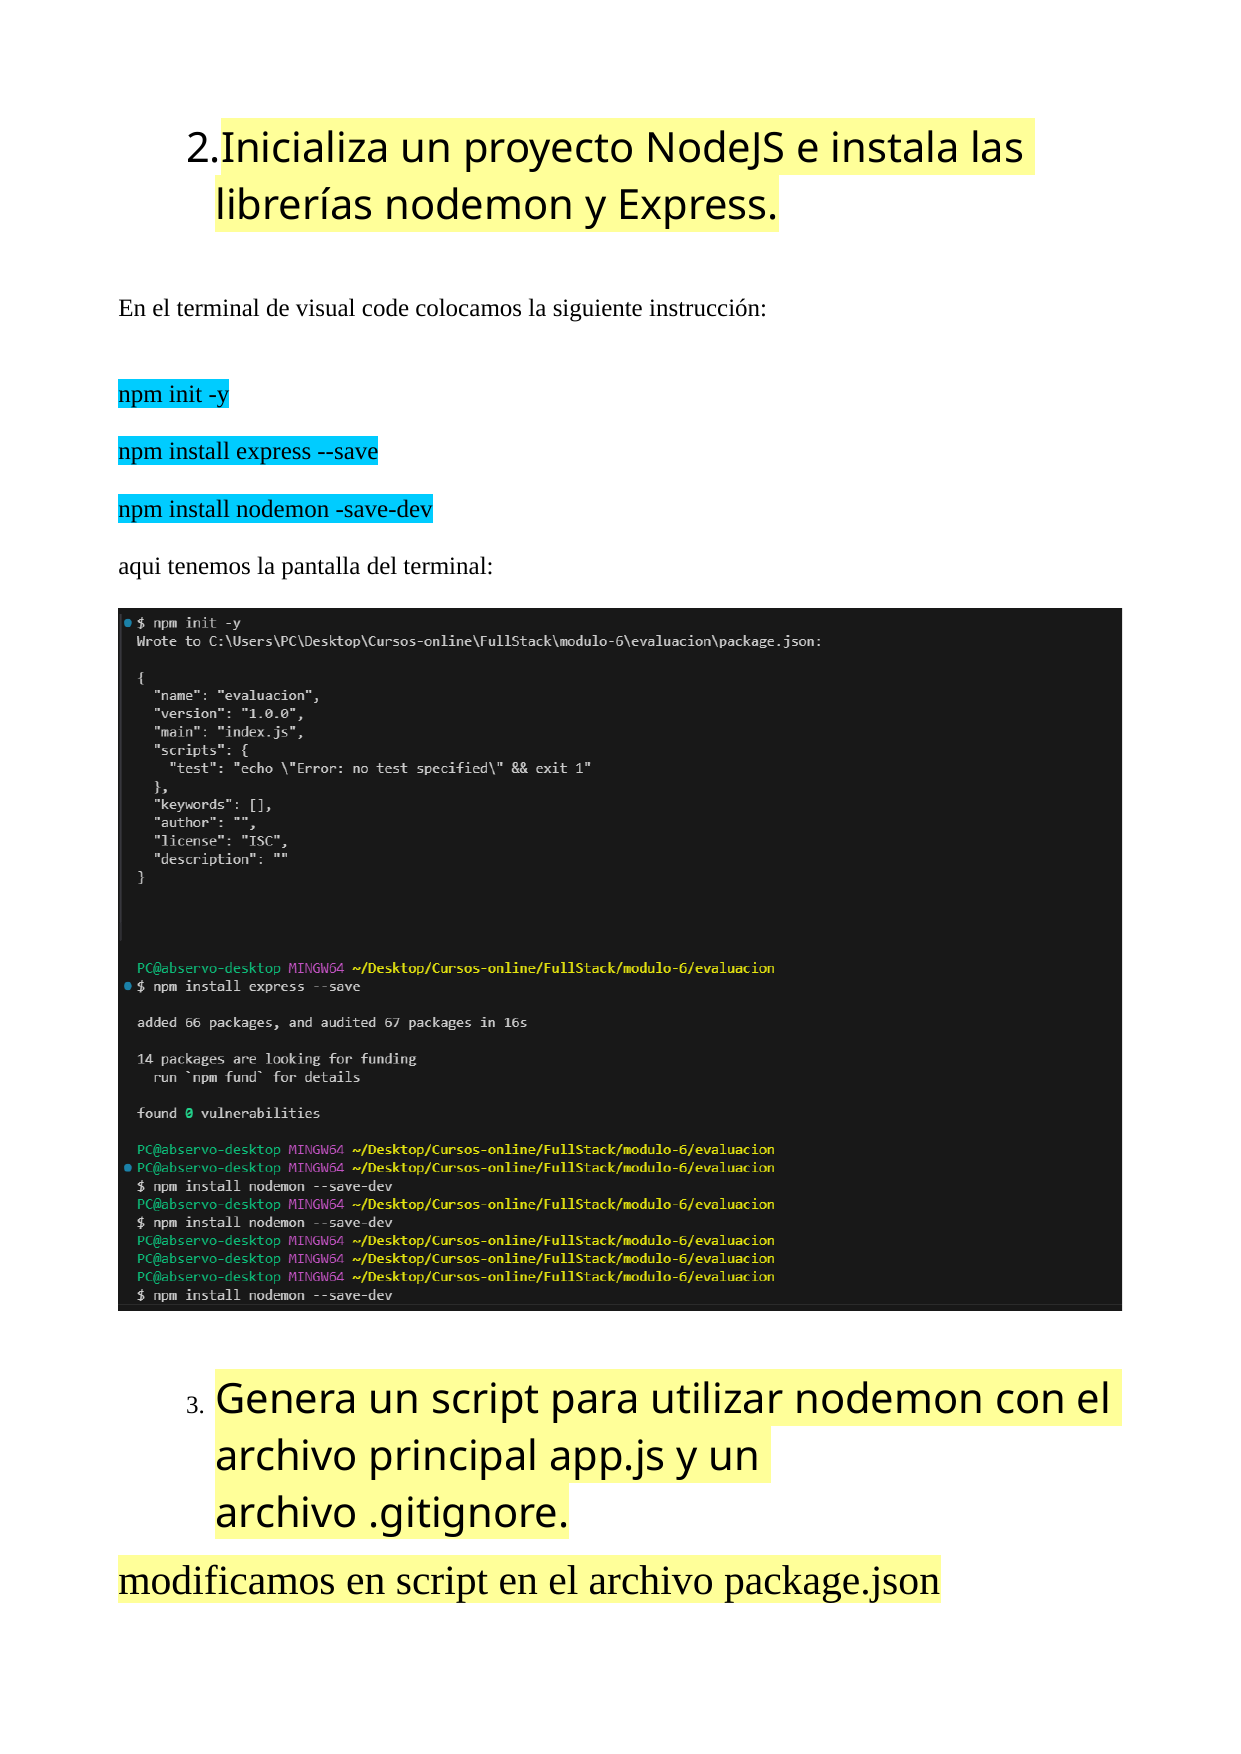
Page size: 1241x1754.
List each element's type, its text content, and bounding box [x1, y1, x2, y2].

list Genera un script para utilizar nodemon con el archivo principal app.js y un archivo .gitignore. [186, 1369, 1122, 1539]
text aqui tenemos la pantalla del terminal: [118, 551, 1122, 580]
list Inicializa un proyecto NodeJS e instala las librerías nodemon y Express. [186, 118, 1122, 232]
text npm init -y [118, 379, 1122, 408]
text npm install express --save [118, 436, 1122, 465]
text En el terminal de visual code colocamos la siguiente instrucción: [118, 293, 1122, 321]
text npm install nodemon -save-dev [118, 494, 1122, 523]
text modificamos en script en el archivo package.json [118, 1555, 1122, 1603]
